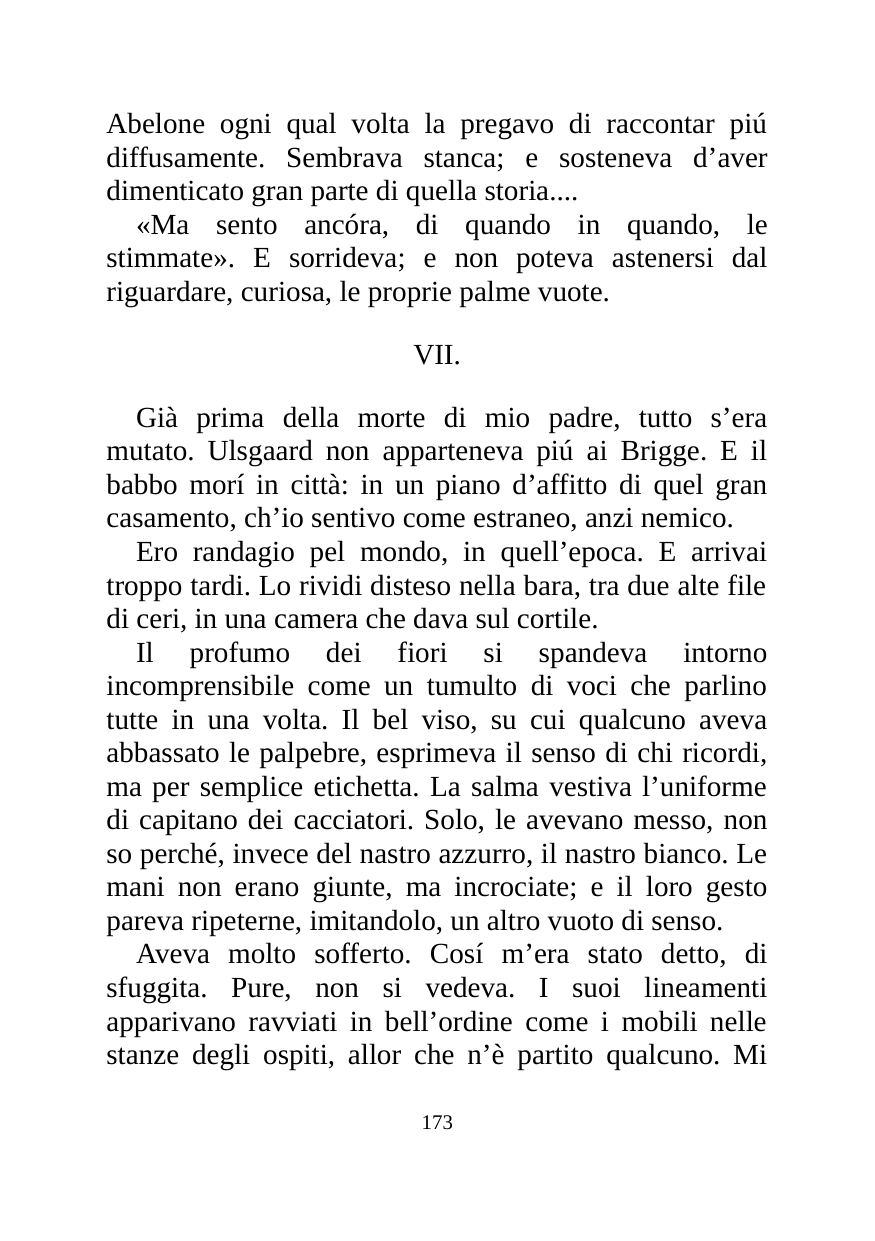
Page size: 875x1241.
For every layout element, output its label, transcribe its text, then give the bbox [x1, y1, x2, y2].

text Il profumo dei fiori si spandeva intorno incomprensibile come un tumulto di voci che parlino tutte in una volta. Il bel viso, su cui qualcuno aveva abbassato le palpebre, esprimeva il senso di chi ricordi, ma per semplice etichetta. La salma vestiva l’uniforme di capitano dei cacciatori. Solo, le avevano messo, non so perché, invece del nastro azzurro, il nastro bianco. Le mani non erano giunte, ma incrociate; e il loro gesto pareva ripeterne, imitandolo, un altro vuoto di senso. [106, 635, 768, 937]
text «Ma sento ancóra, di quando in quando, le stimmate». E sorrideva; e non poteva astenersi dal riguardare, curiosa, le proprie palme vuote. [106, 207, 768, 307]
text Aveva molto sofferto. Cosí m’era stato detto, di sfuggita. Pure, non si vedeva. I suoi lineamenti apparivano ravviati in bell’ordine come i mobili nelle stanze degli ospiti, allor che n’è partito qualcuno. Mi [106, 937, 768, 1071]
subtitle VII. [106, 337, 768, 371]
text Ero randagio pel mondo, in quell’epoca. E arrivai troppo tardi. Lo rividi disteso nella bara, tra due alte file di ceri, in una camera che dava sul cortile. [106, 534, 768, 635]
text Abelone ogni qual volta la pregavo di raccontar piú diffusamente. Sembrava stanca; e sosteneva d’aver dimenticato gran parte di quella storia.... [106, 106, 768, 207]
text Già prima della morte di mio padre, tutto s’era mutato. Ulsgaard non apparteneva piú ai Brigge. E il babbo morí in città: in un piano d’affitto di quel gran casamento, ch’io sentivo come estraneo, anzi nemico. [106, 400, 768, 534]
